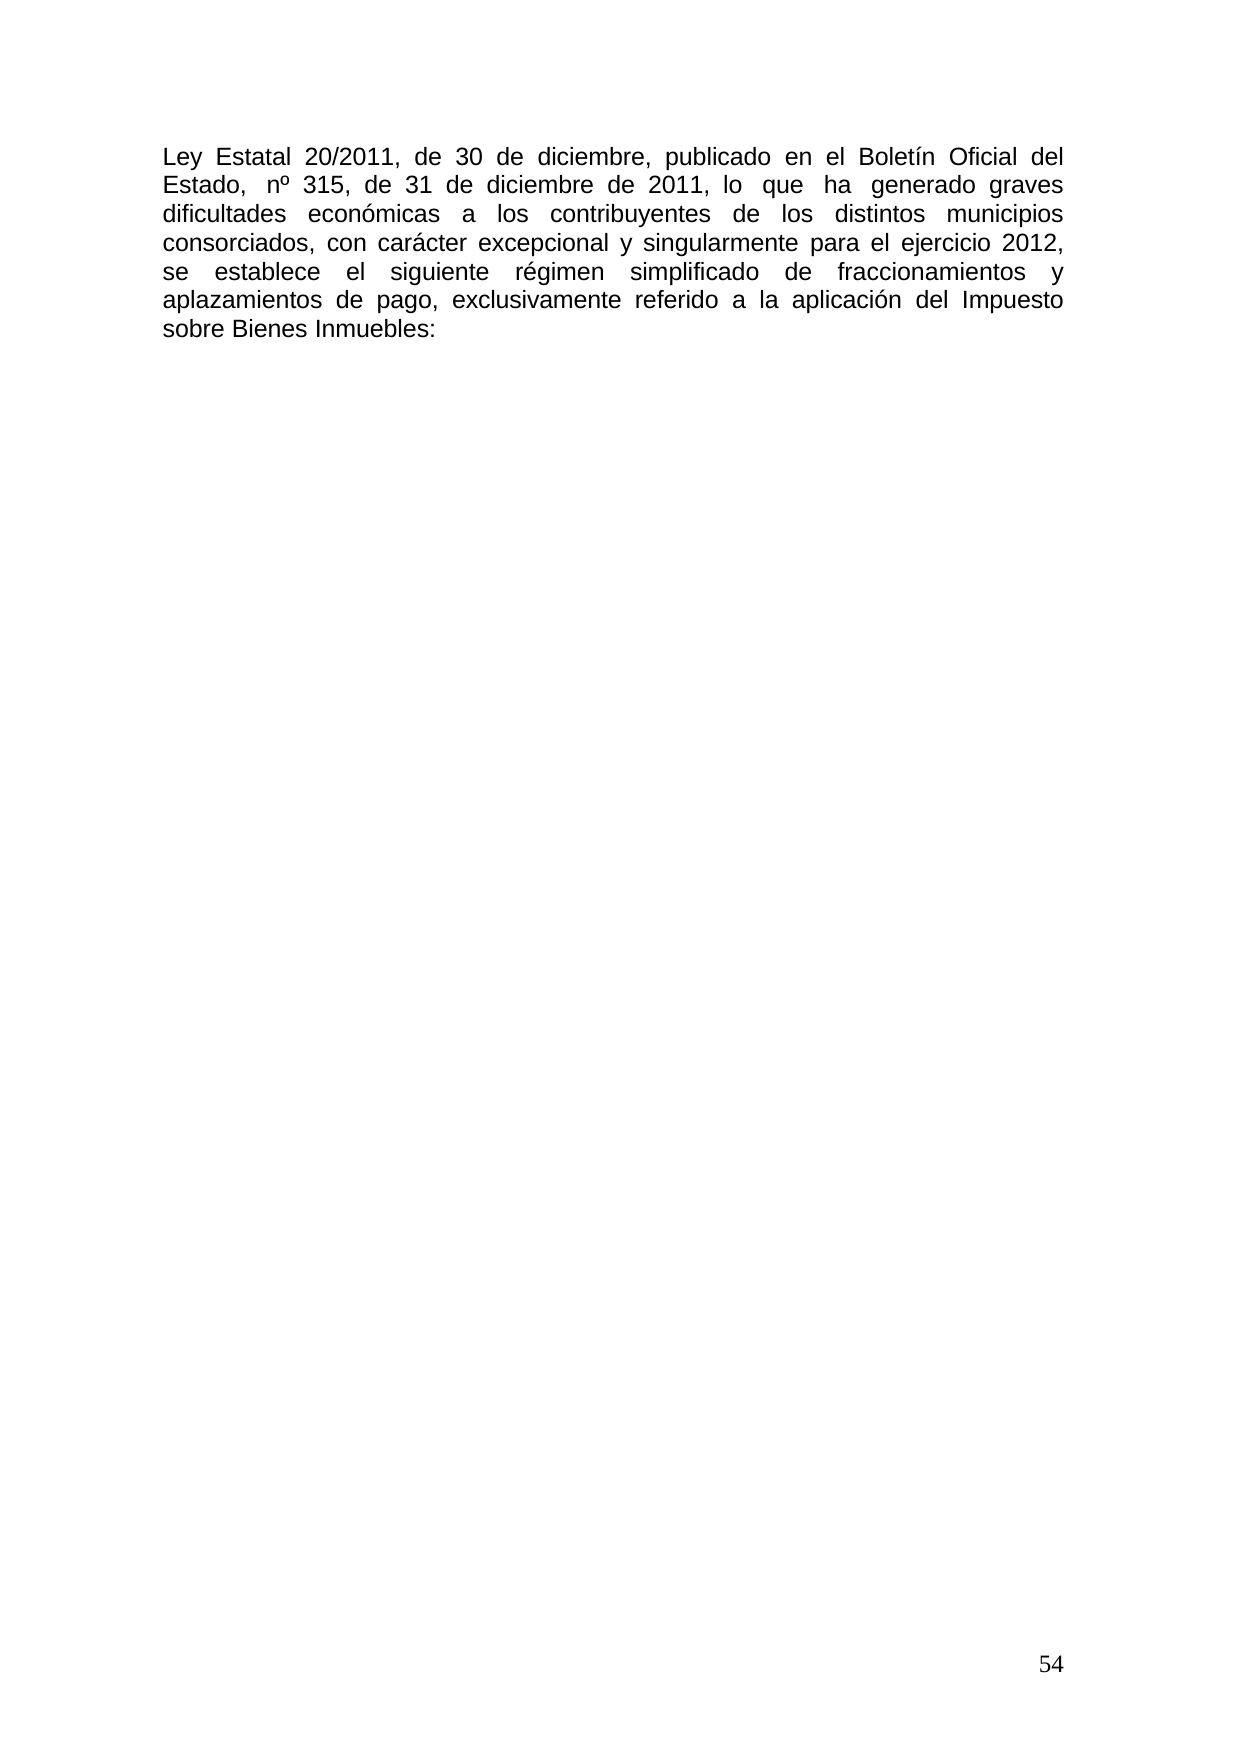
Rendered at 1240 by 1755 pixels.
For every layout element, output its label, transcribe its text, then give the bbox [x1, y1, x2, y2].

text Ley Estatal 20/2011, de 30 de diciembre, publicado en el Boletín Oficial del Estado, nº 315, de 31 de diciembre de 2011, lo que ha generado graves dificultades económicas a los contribuyentes de los distintos municipios consorciados, con carácter excepcional y singularmente para el ejercicio 2012, se establece el siguiente régimen simplificado de fraccionamientos y aplazamientos de pago, exclusivamente referido a la aplicación del Impuesto sobre Bienes Inmuebles: [162, 142, 1064, 343]
